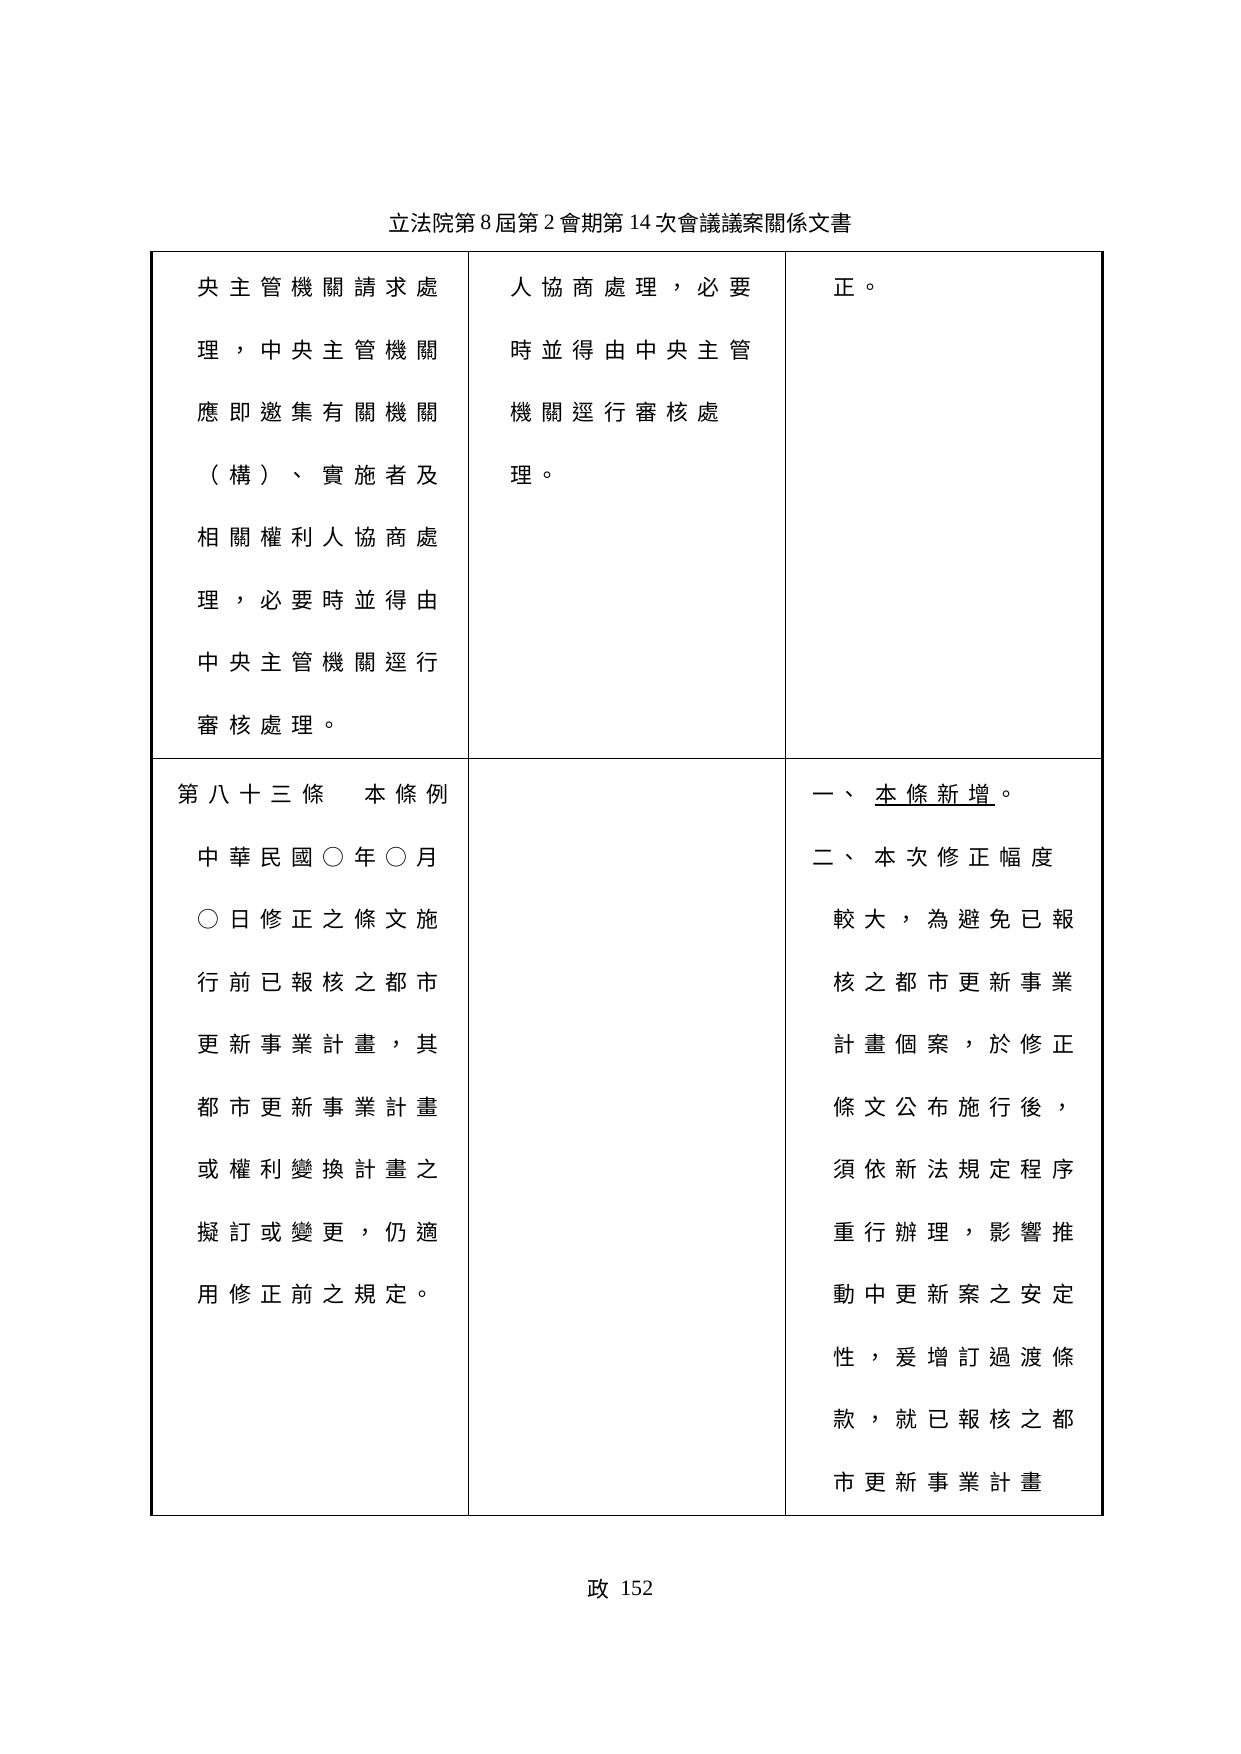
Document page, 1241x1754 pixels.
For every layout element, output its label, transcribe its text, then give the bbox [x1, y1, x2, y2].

table_cell 央主管機關請求處理，中央主管機關應即邀集有關機關（構）、實施者及相關權利人協商處理，必要時並得由中央主管機關逕行審核處理。 [153, 252, 468, 758]
table_cell [469, 759, 785, 1514]
table_cell 正。 [786, 252, 1101, 758]
table_cell 一、本條新增。 二、本次修正幅度較大，為避免已報核之都市更新事業計畫個案，於修正條文公布施行後，須依新法規定程序重行辦理，影響推動中更新案之安定性，爰增訂過渡條款，就已報核之都市更新事業計畫 [786, 759, 1101, 1514]
table_cell 人協商處理，必要時並得由中央主管機關逕行審核處理。 [469, 252, 785, 758]
table_cell 第八十三條 本條例中華民國○年○月○日修正之條文施行前已報核之都市更新事業計畫，其都市更新事業計畫或權利變換計畫之擬訂或變更，仍適用修正前之規定。 [153, 759, 468, 1514]
